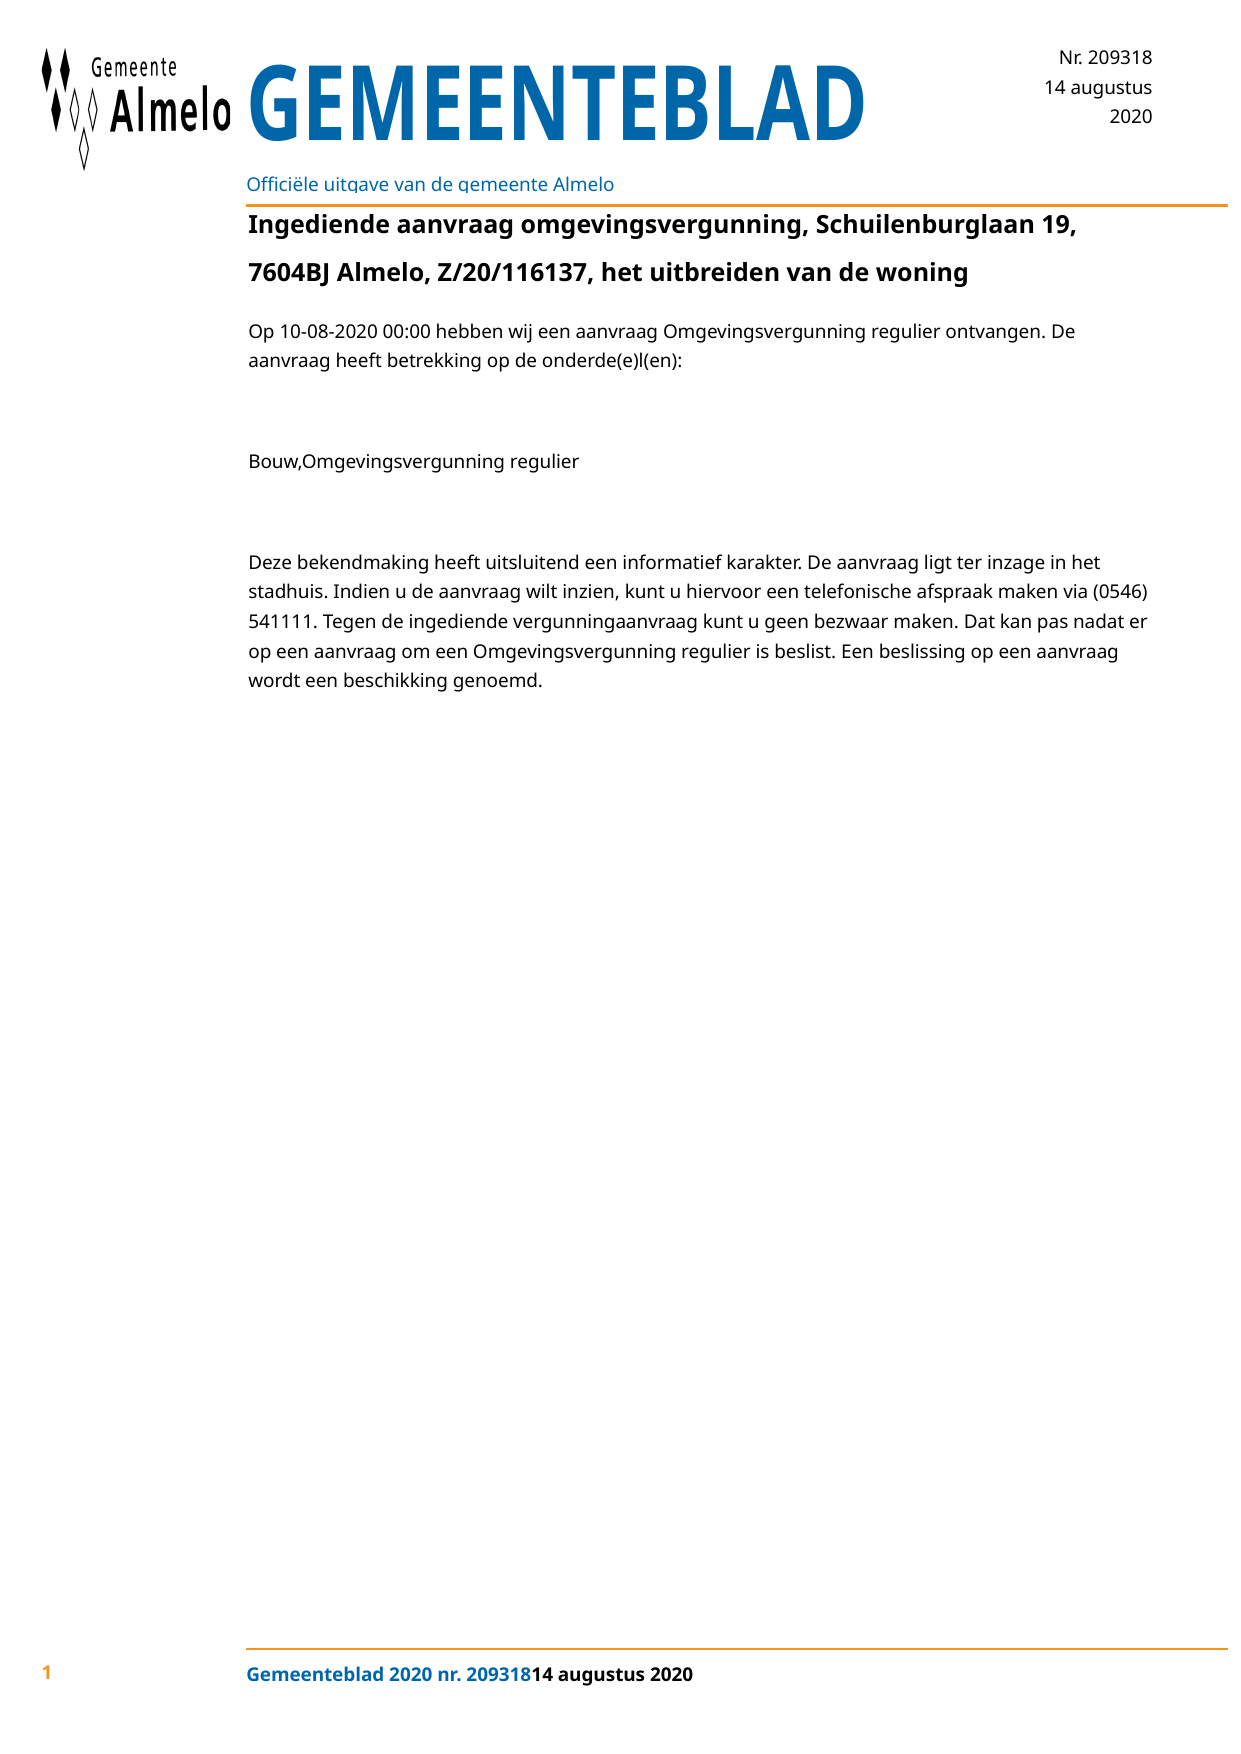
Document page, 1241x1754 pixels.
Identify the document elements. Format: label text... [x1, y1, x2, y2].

text Op 10-08-2020 00:00 hebben wij een aanvraag Omgevingsvergunning regulier ontvangen. De aanvraag heeft betrekking op de onderde(e)l(en): [248, 318, 1152, 373]
text Bouw,Omgevingsvergunning regulier [248, 448, 1152, 474]
text Ingediende aanvraag omgevingsvergunning, Schuilenburglaan 19, 7604BJ Almelo, Z/20/116137, het uitbreiden van de woning [248, 207, 1152, 288]
text Deze bekendmaking heeft uitsluitend een informatief karakter. De aanvraag ligt ter inzage in het stadhuis. Indien u de aanvraag wilt inzien, kunt u hiervoor een telefonische afspraak maken via (0546) 541111. Tegen de ingediende vergunningaanvraag kunt u geen bezwaar maken. Dat kan pas nadat er op een aanvraag om een Omgevingsvergunning regulier is beslist. Een beslissing op een aanvraag wordt een beschikking genoemd. [248, 549, 1152, 693]
picture [41, 47, 231, 172]
